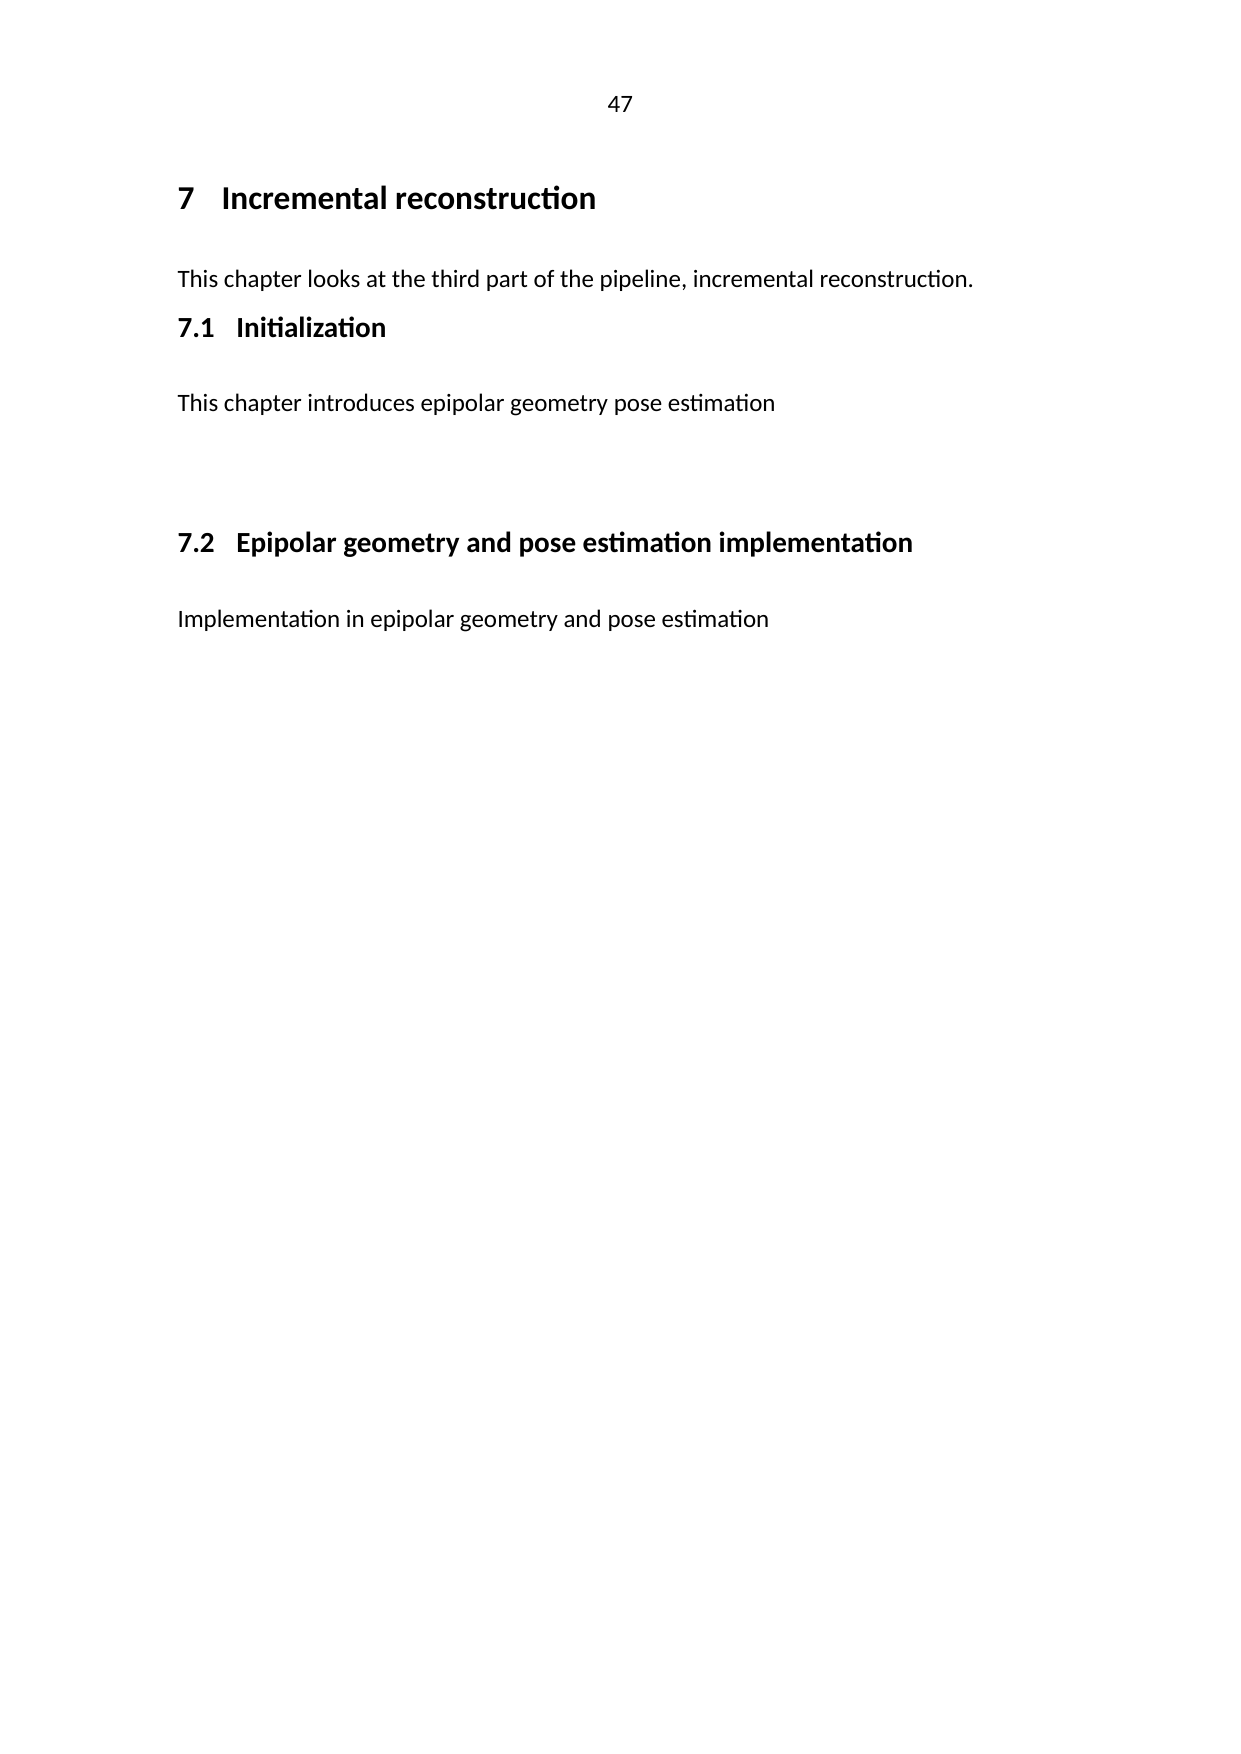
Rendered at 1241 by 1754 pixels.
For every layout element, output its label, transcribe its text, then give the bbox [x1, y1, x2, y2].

subtitle Epipolar geometry and pose estimation implementation [177, 524, 1063, 560]
subtitle Initialization [177, 309, 1063, 344]
subtitle Incremental reconstruction [177, 177, 1063, 218]
text This chapter introduces epipolar geometry pose estimation [177, 387, 1063, 418]
text Implementation in epipolar geometry and pose estimation [177, 603, 1063, 633]
text This chapter looks at the third part of the pipeline, incremental reconstruction. [177, 263, 1063, 294]
